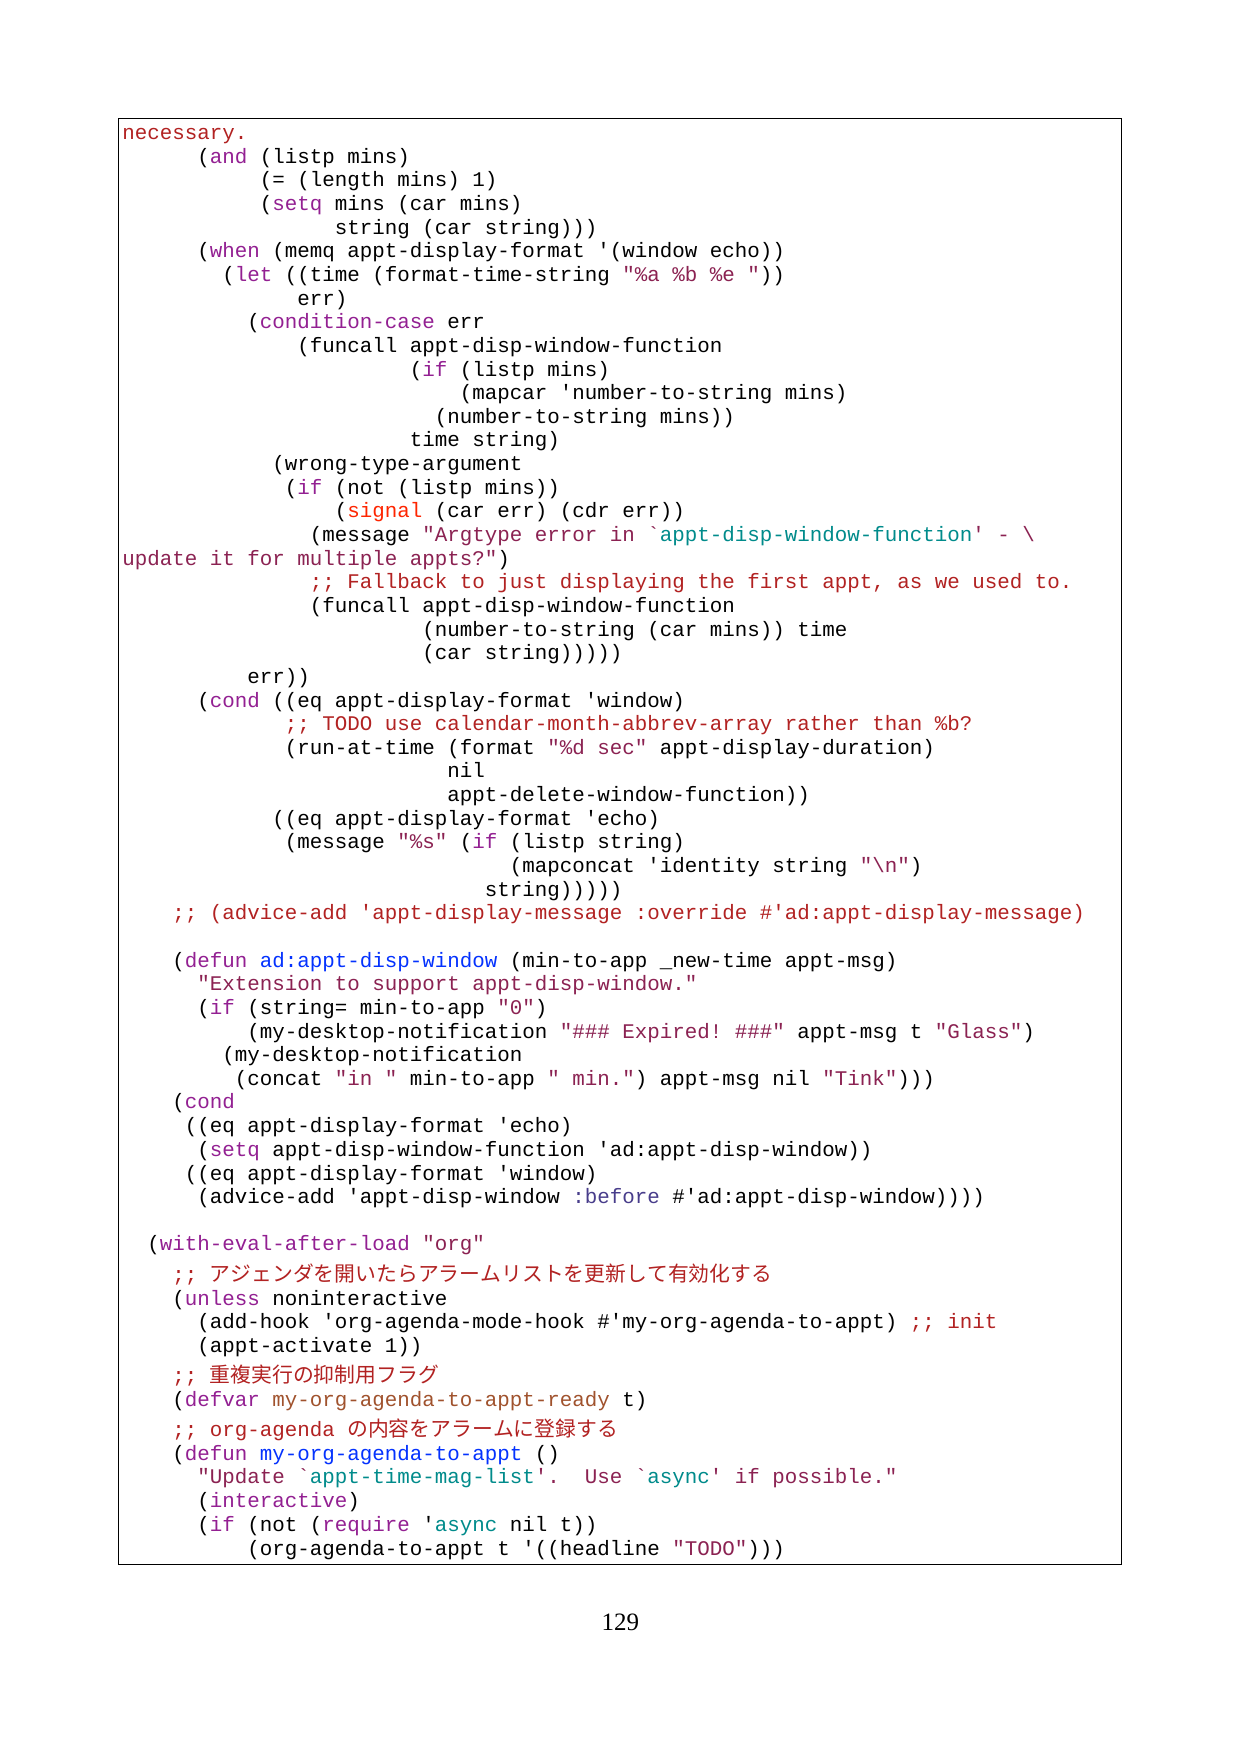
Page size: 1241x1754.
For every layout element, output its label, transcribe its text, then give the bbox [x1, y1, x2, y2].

text ;; アジェンダを開いたらアラームリストを更新して有効化する [119, 1253, 1121, 1283]
text (org-agenda-to-appt t '((headline "TODO"))) [119, 1533, 1121, 1564]
text (car string))))) [119, 638, 1121, 662]
text (wrong-type-argument [119, 449, 1121, 473]
text ;; 重複実行の抑制用フラグ [119, 1354, 1121, 1385]
text (add-hook 'org-agenda-mode-hook #'my-org-agenda-to-appt) ;; init [119, 1307, 1121, 1331]
text (number-to-string mins)) [119, 402, 1121, 426]
text (cond [119, 1088, 1121, 1111]
text (when (memq appt-display-format '(window echo)) [119, 236, 1121, 260]
text (if (not (require 'async nil t)) [119, 1510, 1121, 1533]
text ;; Fallback to just displaying the first appt, as we used to. [119, 567, 1121, 591]
text (funcall appt-disp-window-function [119, 591, 1121, 615]
text err)) [119, 662, 1121, 686]
text (mapconcat 'identity string "\n") [119, 851, 1121, 875]
text appt-delete-window-function)) [119, 780, 1121, 804]
text (message "%s" (if (listp string) [119, 827, 1121, 851]
text (setq appt-disp-window-function 'ad:appt-disp-window)) [119, 1135, 1121, 1158]
text update it for multiple appts?") [119, 544, 1121, 567]
text (my-desktop-notification [119, 1040, 1121, 1064]
text string (car string))) [119, 213, 1121, 236]
text (defvar my-org-agenda-to-appt-ready t) [119, 1385, 1121, 1408]
text (setq mins (car mins) [119, 189, 1121, 213]
text (if (string= min-to-app "0") [119, 993, 1121, 1017]
text err) [119, 284, 1121, 307]
text (cond ((eq appt-display-format 'window) [119, 686, 1121, 709]
text (and (listp mins) [119, 142, 1121, 165]
text (my-desktop-notification "### Expired! ###" appt-msg t "Glass") [119, 1017, 1121, 1040]
text "Update `appt-time-mag-list'. Use `async' if possible." [119, 1463, 1121, 1486]
text ((eq appt-display-format 'window) [119, 1158, 1121, 1182]
text nil [119, 757, 1121, 780]
text (defun my-org-agenda-to-appt () [119, 1439, 1121, 1463]
text ;; org-agenda の内容をアラームに登録する [119, 1408, 1121, 1439]
text (= (length mins) 1) [119, 165, 1121, 189]
text (funcall appt-disp-window-function [119, 331, 1121, 354]
text (condition-case err [119, 307, 1121, 331]
text (appt-activate 1)) [119, 1331, 1121, 1354]
text (mapcar 'number-to-string mins) [119, 378, 1121, 402]
text (message "Argtype error in `appt-disp-window-function' - \ [119, 520, 1121, 544]
text (concat "in " min-to-app " min.") appt-msg nil "Tink"))) [119, 1064, 1121, 1088]
text (if (listp mins) [119, 354, 1121, 378]
text (defun ad:appt-disp-window (min-to-app _new-time appt-msg) [119, 946, 1121, 969]
text ;; TODO use calendar-month-abbrev-array rather than %b? [119, 709, 1121, 733]
text (number-to-string (car mins)) time [119, 615, 1121, 638]
text ((eq appt-display-format 'echo) [119, 1111, 1121, 1135]
text (advice-add 'appt-disp-window :before #'ad:appt-disp-window)))) [119, 1182, 1121, 1206]
text ;; (advice-add 'appt-display-message :override #'ad:appt-display-message) [119, 898, 1121, 922]
text necessary. [119, 119, 1121, 142]
text (with-eval-after-load "org" [119, 1229, 1121, 1253]
text time string) [119, 426, 1121, 449]
text (if (not (listp mins)) [119, 473, 1121, 496]
text (let ((time (format-time-string "%a %b %e ")) [119, 260, 1121, 284]
text (run-at-time (format "%d sec" appt-display-duration) [119, 733, 1121, 757]
text (interactive) [119, 1486, 1121, 1510]
text "Extension to support appt-disp-window." [119, 969, 1121, 993]
text (unless noninteractive [119, 1283, 1121, 1307]
text ((eq appt-display-format 'echo) [119, 804, 1121, 827]
text (signal (car err) (cdr err)) [119, 496, 1121, 520]
text string))))) [119, 875, 1121, 898]
